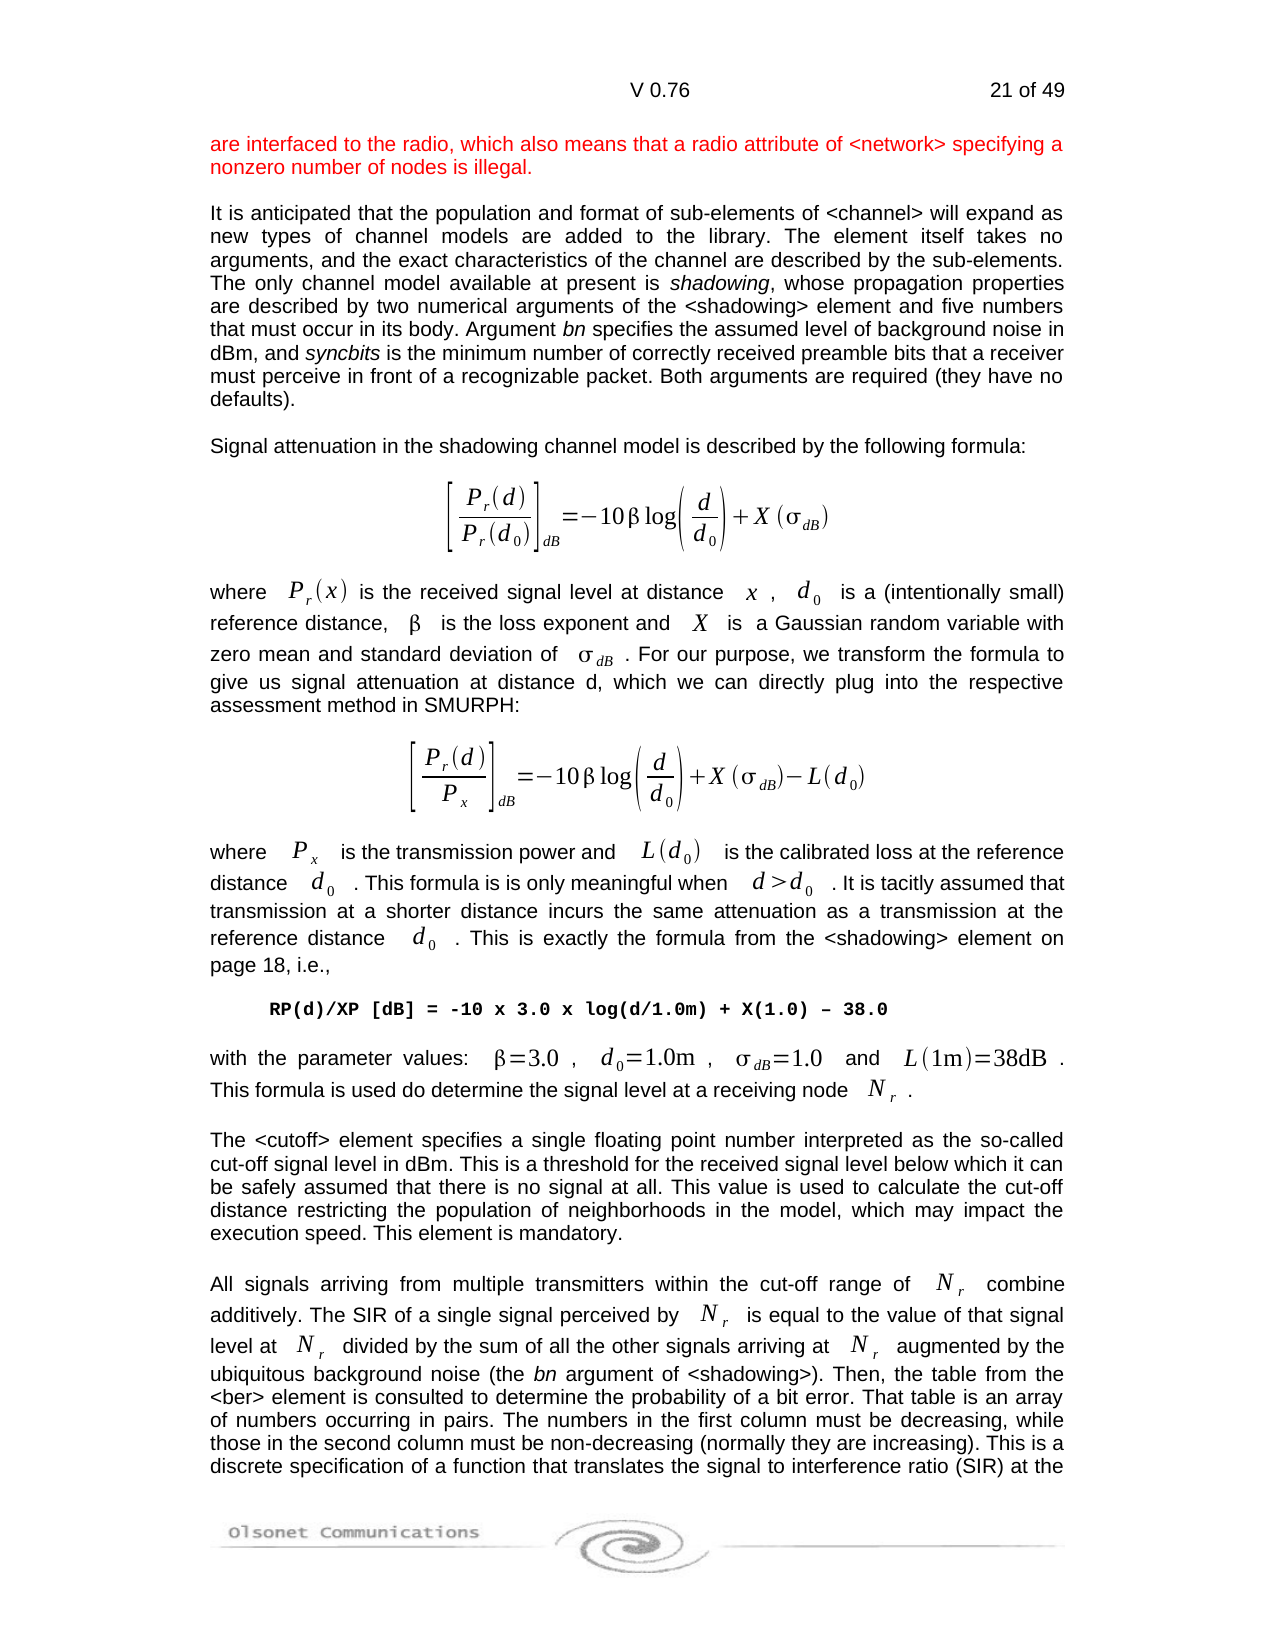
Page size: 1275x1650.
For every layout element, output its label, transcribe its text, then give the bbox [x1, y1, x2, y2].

text All signals arriving from multiple transmitters within the cut-off range of combine additively. The SIR of a single signal perceived by is equal to the value of that signal level at divided by the sum of all the other signals arriving at augmented by the ubiquitous background noise (the bn argument of <shadowing>). Then, the table from the <ber> element is consulted to determine the probability of a bit error. That table is an array of numbers occurring in pairs. The numbers in the first column must be decreasing, while those in the second column must be non-decreasing (normally they are increasing). This is a discrete specification of a function that translates the signal to interference ratio (SIR) at the [210, 1268, 1065, 1478]
text where is the transmission power and is the calibrated loss at the reference distance . This formula is is only meaningful when . It is tacitly assumed that transmission at a shorter distance incurs the same attenuation as a transmission at the reference distance . This is exactly the formula from the <shadowing> element on page 19, i.e., [210, 837, 1065, 977]
text Signal attenuation in the shadowing channel model is described by the following formula: [210, 434, 1065, 457]
picture [210, 1504, 1065, 1596]
text It is anticipated that the population and format of sub-elements of <channel> will expand as new types of channel models are added to the library. The element itself takes no arguments, and the exact characteristics of the channel are described by the sub-elements. The only channel model available at present is shadowing, whose propagation properties are described by two numerical arguments of the <shadowing> element and five numbers that must occur in its body. Argument bn specifies the assumed level of background noise in dBm, and syncbits is the minimum number of correctly received preamble bits that a receiver must perceive in front of a recognizable packet. Both arguments are required (they have no defaults). [210, 202, 1065, 411]
text with the parameter values: , , and . This formula is used do determine the signal level at a receiving node . [210, 1043, 1065, 1106]
text where is the received signal level at distance , is a (intentionally small) reference distance, is the loss exponent and is a Gaussian random variable with zero mean and standard deviation of . For our purpose, we transform the formula to give us signal attenuation at distance d, which we can directly plug into the respective assessment method in SMURPH: [210, 577, 1065, 717]
text RP(d)/XP [dB] = -10 x 3.0 x log(d/1.0m) + X(1.0) – 38.0 [269, 1000, 1065, 1021]
text are interfaced to the radio, which also means that a radio attribute of <network> specifying a nonzero number of nodes is illegal. [210, 132, 1065, 179]
text The <cutoff> element specifies a single floating point number interpreted as the so-called cut-off signal level in dBm. This is a threshold for the received signal level below which it can be safely assumed that there is no signal at all. This value is used to calculate the cut-off distance restricting the population of neighborhoods in the model, which may impact the execution speed. This element is mandatory. [210, 1129, 1065, 1245]
